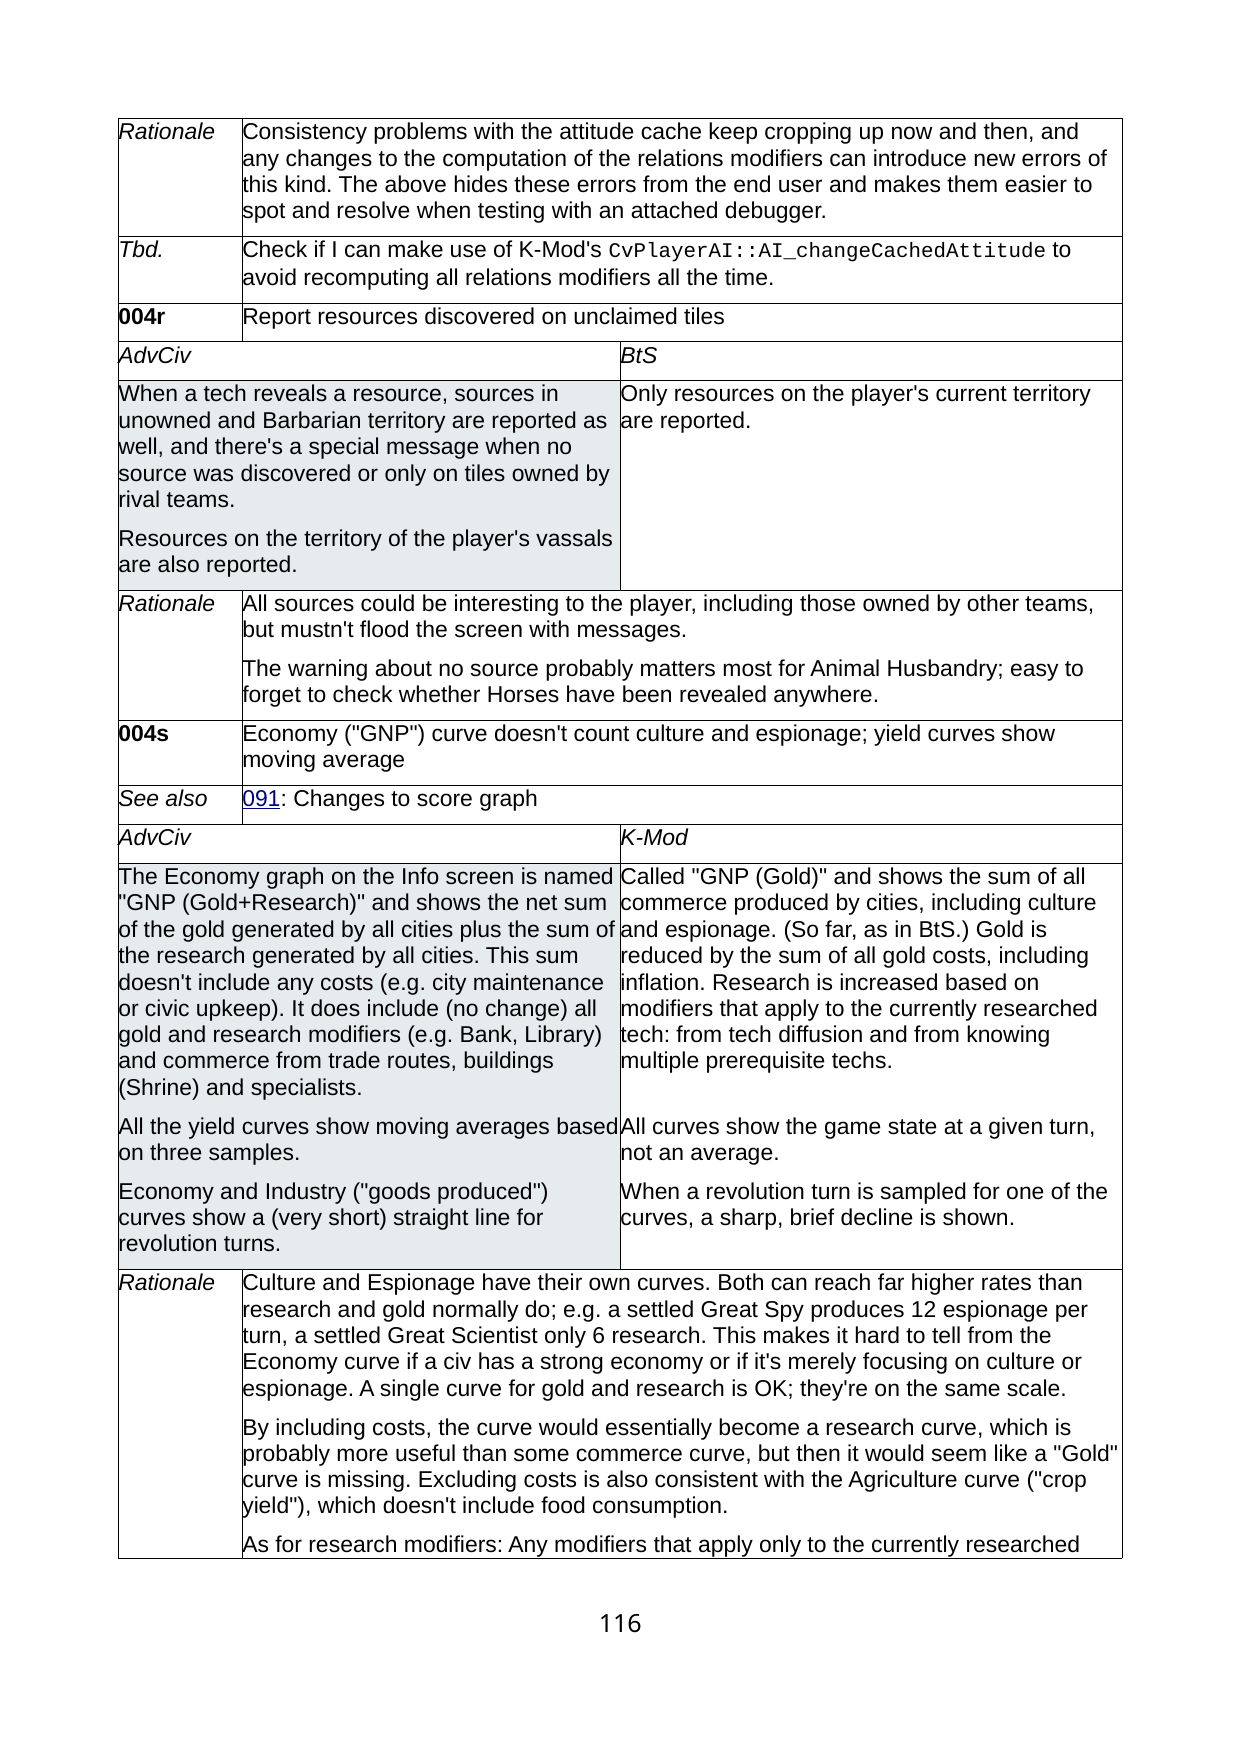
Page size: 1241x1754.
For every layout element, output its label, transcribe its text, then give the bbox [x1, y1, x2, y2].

table_cell Culture and Espionage have their own curves. Both can reach far higher rates than research and gold normally do; e.g. a settled Great Spy produces 12 espionage per turn, a settled Great Scientist only 6 research. This makes it hard to tell from the Economy curve if a civ has a strong economy or if it's merely focusing on culture or espionage. A single curve for gold and research is OK; they're on the same scale. By including costs, the curve would essentially become a research curve, which is probably more useful than some commerce curve, but then it would seem like a "Gold" curve is missing. Excluding costs is also consistent with the Agriculture curve ("crop yield"), which doesn't include food consumption. As for research modifiers: Any modifiers that apply only to the currently researched [243, 1270, 1122, 1558]
table_cell See also [119, 786, 242, 824]
table_cell When a tech reveals a resource, sources in unowned and Barbarian territory are reported as well, and there's a special message when no source was discovered or only on tiles owned by rival teams. Resources on the territory of the player's vassals are also reported. [119, 381, 620, 590]
table_cell Consistency problems with the attitude cache keep cropping up now and then, and any changes to the computation of the relations modifiers can introduce new errors of this kind. The above hides these errors from the end user and makes them easier to spot and resolve when testing with an attached debugger. [243, 119, 1122, 236]
table_cell All sources could be interesting to the player, including those owned by other teams, but mustn't flood the screen with messages. The warning about no source probably matters most for Animal Husbandry; easy to forget to check whether Horses have been revealed anywhere. [243, 591, 1122, 720]
table_cell K-Mod [621, 825, 1122, 863]
table_cell 004r [119, 304, 242, 341]
table_cell 091: Changes to score graph [243, 786, 1122, 824]
table_cell Tbd. [119, 237, 242, 303]
table_cell Rationale [119, 1270, 242, 1558]
table_cell Only resources on the player's current territory are reported. [621, 381, 1122, 590]
table_cell Economy ("GNP") curve doesn't count culture and espionage; yield curves show moving average [243, 721, 1122, 785]
table_cell Rationale [119, 119, 242, 236]
table_cell Called "GNP (Gold)" and shows the sum of all commerce produced by cities, including culture and espionage. (So far, as in BtS.) Gold is reduced by the sum of all gold costs, including inflation. Research is increased based on modifiers that apply to the currently researched tech: from tech diffusion and from knowing multiple prerequisite techs. All curves show the game state at a given turn, not an average. When a revolution turn is sampled for one of the curves, a sharp, brief decline is shown. [621, 864, 1122, 1269]
table_cell Report resources discovered on unclaimed tiles [243, 304, 1122, 341]
table_cell 004s [119, 721, 242, 785]
table_cell BtS [621, 342, 1122, 380]
table_cell Check if I can make use of K-Mod's CvPlayerAI::AI_changeCachedAttitude to avoid recomputing all relations modifiers all the time. [243, 237, 1122, 303]
table_cell The Economy graph on the Info screen is named "GNP (Gold+Research)" and shows the net sum of the gold generated by all cities plus the sum of the research generated by all cities. This sum doesn't include any costs (e.g. city maintenance or civic upkeep). It does include (no change) all gold and research modifiers (e.g. Bank, Library) and commerce from trade routes, buildings (Shrine) and specialists. All the yield curves show moving averages based on three samples. Economy and Industry ("goods produced") curves show a (very short) straight line for revolution turns. [119, 864, 620, 1269]
table_cell AdvCiv [119, 825, 620, 863]
table_cell AdvCiv [119, 342, 620, 380]
table_cell Rationale [119, 591, 242, 720]
